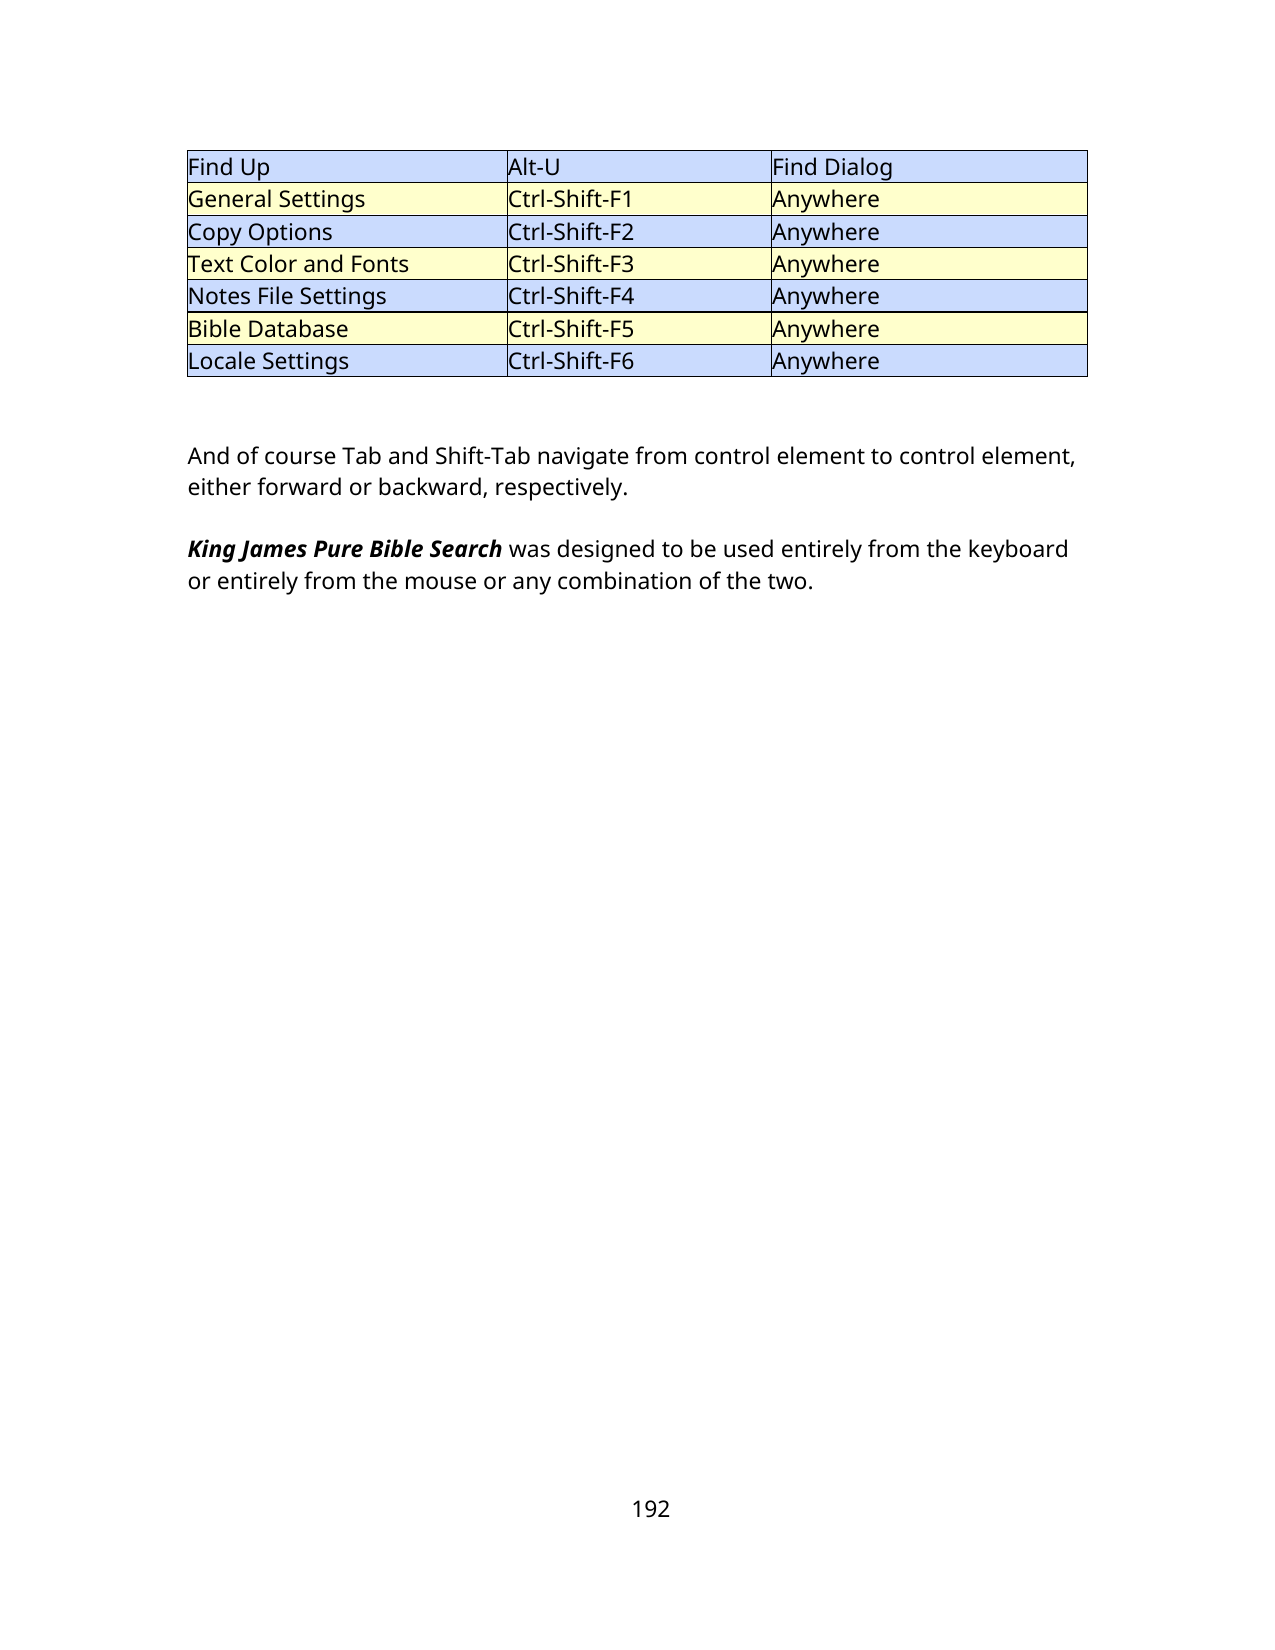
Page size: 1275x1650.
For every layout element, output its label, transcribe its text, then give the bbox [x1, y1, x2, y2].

table_cell Notes File Settings [188, 280, 507, 311]
table_cell General Settings [188, 183, 507, 214]
table_cell Anywhere [772, 216, 1087, 247]
text King James Pure Bible Search was designed to be used entirely from the keyboard or entirely from the mouse or any combination of the two. [187, 533, 1087, 596]
table_cell Ctrl-Shift-F4 [508, 280, 771, 311]
table_cell Anywhere [772, 313, 1087, 344]
table_cell Alt-U [508, 151, 771, 182]
text And of course Tab and Shift-Tab navigate from control element to control element, either forward or backward, respectively. [187, 439, 1087, 502]
table_cell Locale Settings [188, 345, 507, 376]
table_cell Find Up [188, 151, 507, 182]
table_cell Anywhere [772, 248, 1087, 279]
table_cell Text Color and Fonts [188, 248, 507, 279]
table_cell Find Dialog [772, 151, 1087, 182]
table_cell Ctrl-Shift-F6 [508, 345, 771, 376]
table_cell Ctrl-Shift-F5 [508, 313, 771, 344]
table_cell Bible Database [188, 313, 507, 344]
table_cell Ctrl-Shift-F1 [508, 183, 771, 214]
table_cell Ctrl-Shift-F2 [508, 216, 771, 247]
table_cell Anywhere [772, 345, 1087, 376]
table_cell Anywhere [772, 183, 1087, 214]
table_cell Anywhere [772, 280, 1087, 311]
table_cell Ctrl-Shift-F3 [508, 248, 771, 279]
table_cell Copy Options [188, 216, 507, 247]
